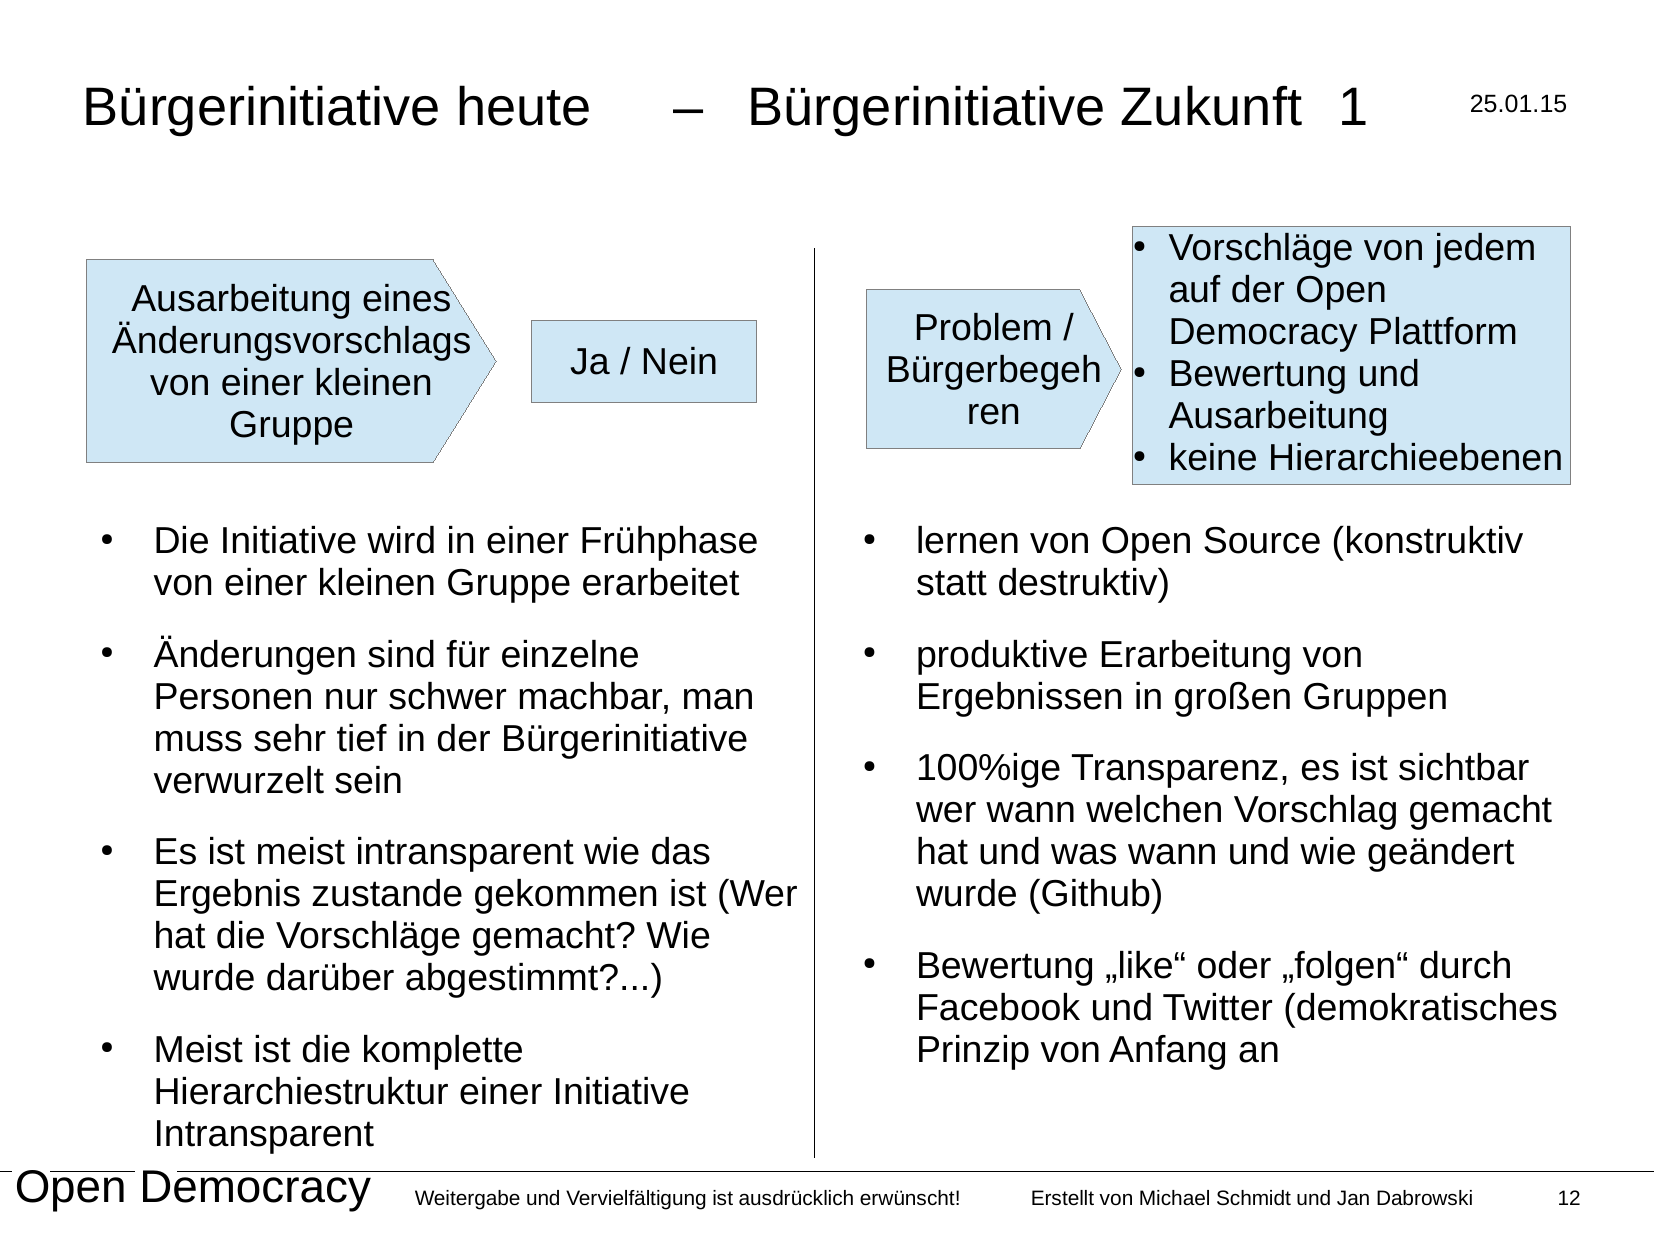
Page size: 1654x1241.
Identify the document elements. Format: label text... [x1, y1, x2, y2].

text_box Vorschläge von jedem auf der Open Democracy Plattform Bewertung und Ausarbeitung keine Hierarchieebenen [1132, 226, 1571, 485]
list Die Initiative wird in einer Frühphase von einer kleinen Gruppe erarbeitet Änderungen sind für einzelne Personen nur schwer machbar, man muss sehr tief in der Bürgerinitiative verwurzelt sein Es ist meist intransparent wie das Ergebnis zustande gekommen ist (Wer hat die Vorschläge gemacht? Wie wurde darüber abgestimmt?...) Meist ist die komplette Hierarchiestruktur einer Initiative Intransparent [82, 519, 809, 1192]
text_box Problem / Bürgerbegehren [866, 289, 1122, 449]
list lernen von Open Source (konstruktiv statt destruktiv) produktive Erarbeitung von Ergebnissen in großen Gruppen 100%ige Transparenz, es ist sichtbar wer wann welchen Vorschlag gemacht hat und was wann und wie geändert wurde (Github) Bewertung „like“ oder „folgen“ durch Facebook und Twitter (demokratisches Prinzip von Anfang an [845, 519, 1572, 1192]
text_box Ausarbeitung eines Änderungsvorschlags von einer kleinen Gruppe [86, 259, 497, 463]
title Bürgerinitiative heute – Bürgerinitiative Zukunft 1 [82, 46, 1477, 168]
text_box Ja / Nein [531, 320, 757, 403]
